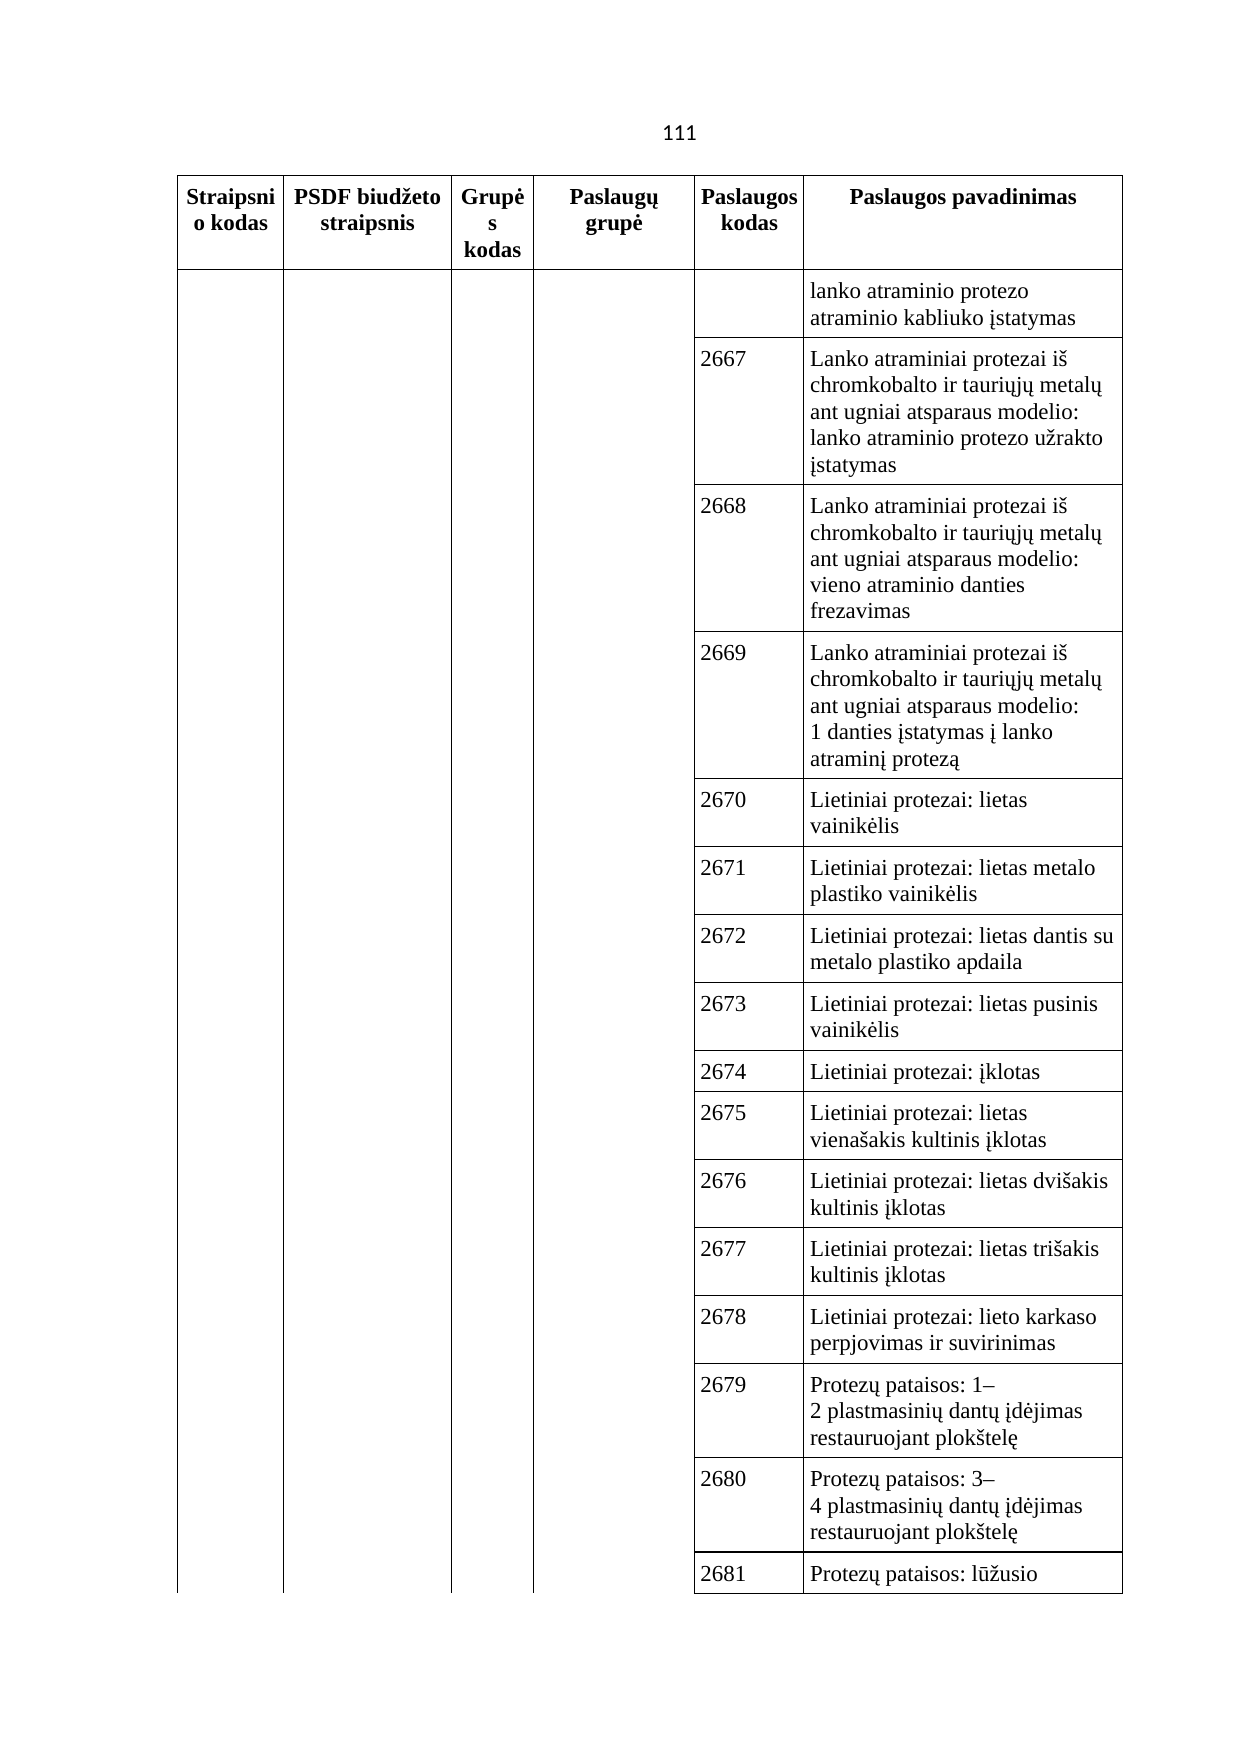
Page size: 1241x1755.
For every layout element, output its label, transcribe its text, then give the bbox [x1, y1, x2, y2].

table_cell Lietiniai protezai: lietas trišakis kultinis įklotas [804, 1228, 1122, 1295]
table_cell [284, 1363, 451, 1457]
table_cell [284, 982, 451, 1050]
table_cell [452, 982, 533, 1050]
table_cell [452, 1457, 533, 1551]
table_cell [534, 982, 694, 1050]
table_cell 2673 [695, 983, 803, 1050]
table_cell [284, 1050, 451, 1091]
table_cell 2668 [695, 485, 803, 631]
table_cell [284, 1295, 451, 1363]
table_header Paslaugos pavadinimas [804, 176, 1122, 269]
table_cell Protezų pataisos: 3–4 plastmasinių dantų įdėjimas restauruojant plokštelę [804, 1458, 1122, 1551]
table_cell Protezų pataisos: 1–2 plastmasinių dantų įdėjimas restauruojant plokštelę [804, 1364, 1122, 1457]
table_cell [534, 484, 694, 631]
table_cell [284, 1159, 451, 1227]
table_cell [178, 1551, 283, 1593]
table_cell [452, 484, 533, 631]
table_cell [452, 270, 533, 337]
table_cell [534, 631, 694, 778]
table_cell [452, 778, 533, 846]
table_cell [284, 337, 451, 484]
table_cell [534, 337, 694, 484]
table_cell [534, 1363, 694, 1457]
table_cell [695, 270, 803, 337]
table_cell Lanko atraminiai protezai iš chromkobalto ir tauriųjų metalų ant ugniai atsparaus modelio: vieno atraminio danties frezavimas [804, 485, 1122, 631]
table_cell [452, 1363, 533, 1457]
table_cell [284, 1457, 451, 1551]
table_cell [534, 1551, 694, 1593]
table_cell Lietiniai protezai: lietas metalo plastiko vainikėlis [804, 847, 1122, 914]
table_cell Lietiniai protezai: įklotas [804, 1051, 1122, 1091]
table_cell [284, 778, 451, 846]
table_cell lanko atraminio protezo atraminio kabliuko įstatymas [804, 270, 1122, 337]
table_cell [534, 1227, 694, 1295]
table_cell [452, 914, 533, 982]
table_cell Lanko atraminiai protezai iš chromkobalto ir tauriųjų metalų ant ugniai atsparaus modelio: 1 danties įstatymas į lanko atraminį protezą [804, 632, 1122, 778]
table_cell 2679 [695, 1364, 803, 1457]
table_cell 2677 [695, 1228, 803, 1295]
table_cell [284, 1551, 451, 1593]
table_cell [452, 1091, 533, 1159]
table_cell [284, 846, 451, 914]
table_cell [178, 1457, 283, 1551]
table_cell [178, 1227, 283, 1295]
table_cell [178, 1050, 283, 1091]
table_cell [534, 1050, 694, 1091]
table_cell 2674 [695, 1051, 803, 1091]
table_cell [452, 631, 533, 778]
table_cell [534, 1091, 694, 1159]
table_cell 2670 [695, 779, 803, 846]
table_cell 2669 [695, 632, 803, 778]
table_cell [284, 631, 451, 778]
table_cell [178, 846, 283, 914]
table_cell [178, 982, 283, 1050]
table_header Straipsnio kodas [178, 176, 283, 269]
table_cell [178, 1159, 283, 1227]
table_cell [534, 914, 694, 982]
table_cell [452, 337, 533, 484]
table_header Paslaugų grupė [534, 176, 694, 269]
table_cell [534, 1457, 694, 1551]
table_cell Lietiniai protezai: lietas vainikėlis [804, 779, 1122, 846]
table_cell [178, 1363, 283, 1457]
table_cell [452, 1295, 533, 1363]
table_cell [284, 1227, 451, 1295]
table_cell 2678 [695, 1296, 803, 1363]
table_cell [178, 270, 283, 337]
table_cell [178, 1091, 283, 1159]
table_cell Lietiniai protezai: lietas dantis su metalo plastiko apdaila [804, 915, 1122, 982]
table_cell 2681 [695, 1553, 803, 1593]
table_cell [452, 1227, 533, 1295]
table_cell [534, 1159, 694, 1227]
table_cell [284, 914, 451, 982]
table_cell [284, 270, 451, 337]
table_cell [534, 846, 694, 914]
table_cell [452, 1551, 533, 1593]
table_cell Lietiniai protezai: lietas vienašakis kultinis įklotas [804, 1092, 1122, 1159]
table_cell [178, 631, 283, 778]
table_cell [178, 778, 283, 846]
table_cell Protezų pataisos: lūžusio [804, 1553, 1122, 1593]
table_cell [178, 484, 283, 631]
table_cell 2675 [695, 1092, 803, 1159]
table_cell 2680 [695, 1458, 803, 1551]
table_cell [284, 1091, 451, 1159]
table_cell Lietiniai protezai: lietas pusinis vainikėlis [804, 983, 1122, 1050]
table_cell 2667 [695, 338, 803, 484]
table_header PSDF biudžeto straipsnis [284, 176, 451, 269]
table_cell [452, 846, 533, 914]
table_cell 2672 [695, 915, 803, 982]
table_cell [534, 270, 694, 337]
table_header Paslaugos kodas [695, 176, 803, 269]
table_cell [178, 1295, 283, 1363]
table_cell 2676 [695, 1160, 803, 1227]
table_cell [452, 1159, 533, 1227]
table_cell [178, 914, 283, 982]
table_cell Lietiniai protezai: lietas dvišakis kultinis įklotas [804, 1160, 1122, 1227]
table_cell [178, 337, 283, 484]
table_cell Lanko atraminiai protezai iš chromkobalto ir tauriųjų metalų ant ugniai atsparaus modelio: lanko atraminio protezo užrakto įstatymas [804, 338, 1122, 484]
table_cell [452, 1050, 533, 1091]
table_cell 2671 [695, 847, 803, 914]
table_cell [284, 484, 451, 631]
table_cell Lietiniai protezai: lieto karkaso perpjovimas ir suvirinimas [804, 1296, 1122, 1363]
table_header Grupės kodas [452, 176, 533, 269]
table_cell [534, 778, 694, 846]
table_cell [534, 1295, 694, 1363]
